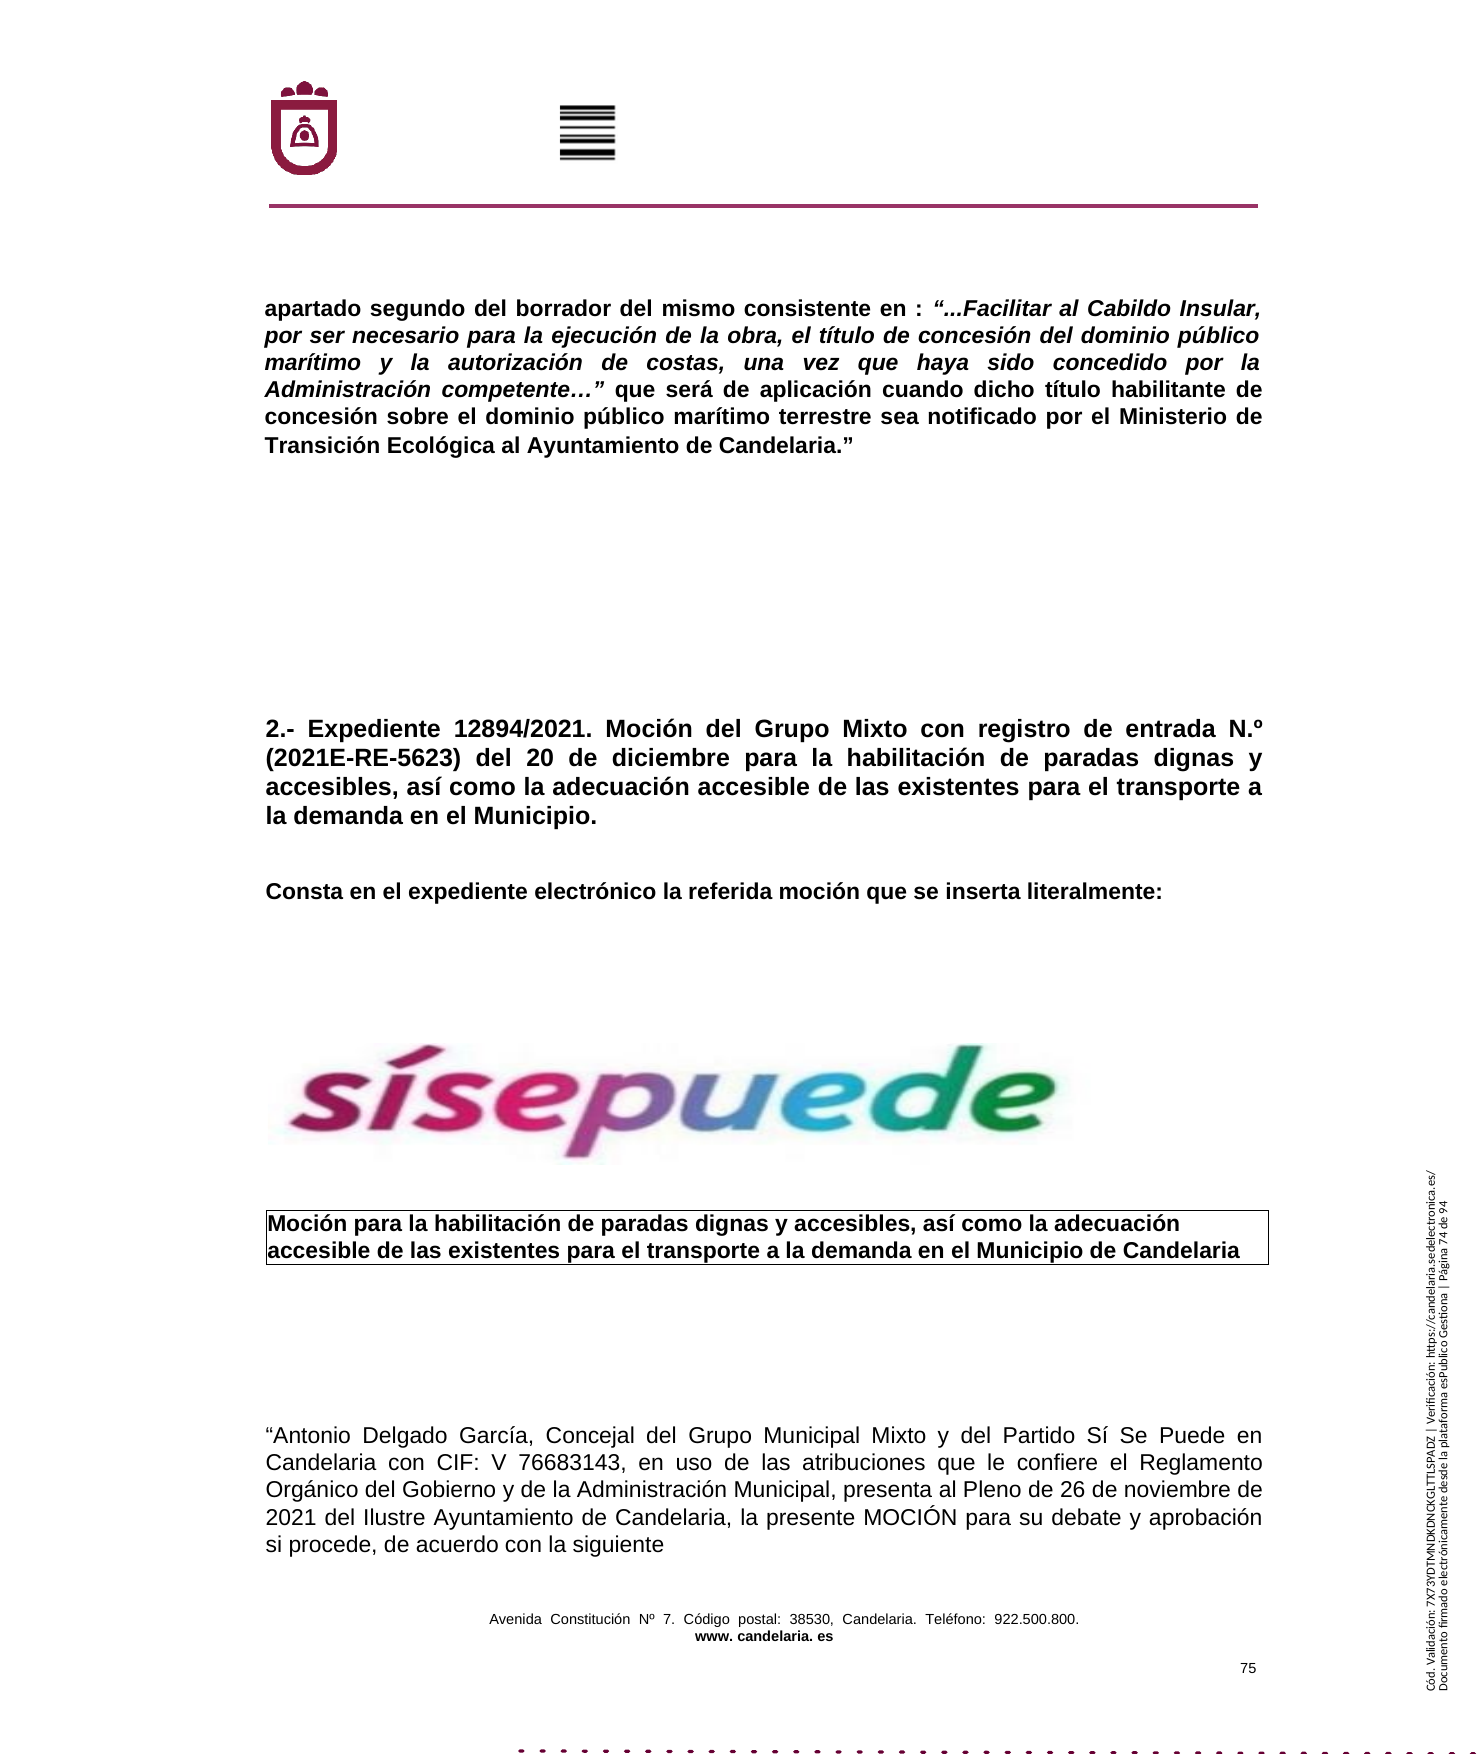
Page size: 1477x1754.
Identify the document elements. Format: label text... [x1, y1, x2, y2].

text 2.- Expediente 12894/2021. Moción del Grupo Mixto con registro de entrada N.º (2021E-RE-5623) del 20 de diciembre para la habilitación de paradas dignas y accesibles, así como la adecuación accesible de las existentes para el transporte a la demanda en el Municipio. [265, 714, 1264, 829]
text “Antonio Delgado García, Concejal del Grupo Municipal Mixto y del Partido Sí Se Puede en Candelaria con CIF: V 76683143, en uso de las atribuciones que le confiere el Reglamento Orgánico del Gobierno y de la Administración Municipal, presenta al Pleno de 26 de noviembre de 2021 del Ilustre Ayuntamiento de Candelaria, la presente MOCIÓN para su debate y aprobación si procede, de acuerdo con la siguiente [265, 1422, 1263, 1557]
text Consta en el expediente electrónico la referida moción que se inserta literalmente: [265, 878, 1263, 905]
text Moción para la habilitación de paradas dignas y accesibles, así como la adecuación accesible de las existentes para el transporte a la demanda en el Municipio de Candelaria [267, 1211, 1268, 1264]
text apartado segundo del borrador del mismo consistente en : “...Facilitar al Cabildo Insular, por ser necesario para la ejecución de la obra, el título de concesión del dominio público marítimo y la autorización de costas, una vez que haya sido concedido por la Administración competente…” que será de aplicación cuando dicho título habilitante de concesión sobre el dominio público marítimo terrestre sea notificado por el Ministerio de Transición Ecológica al Ayuntamiento de Candelaria.” [264, 295, 1263, 459]
